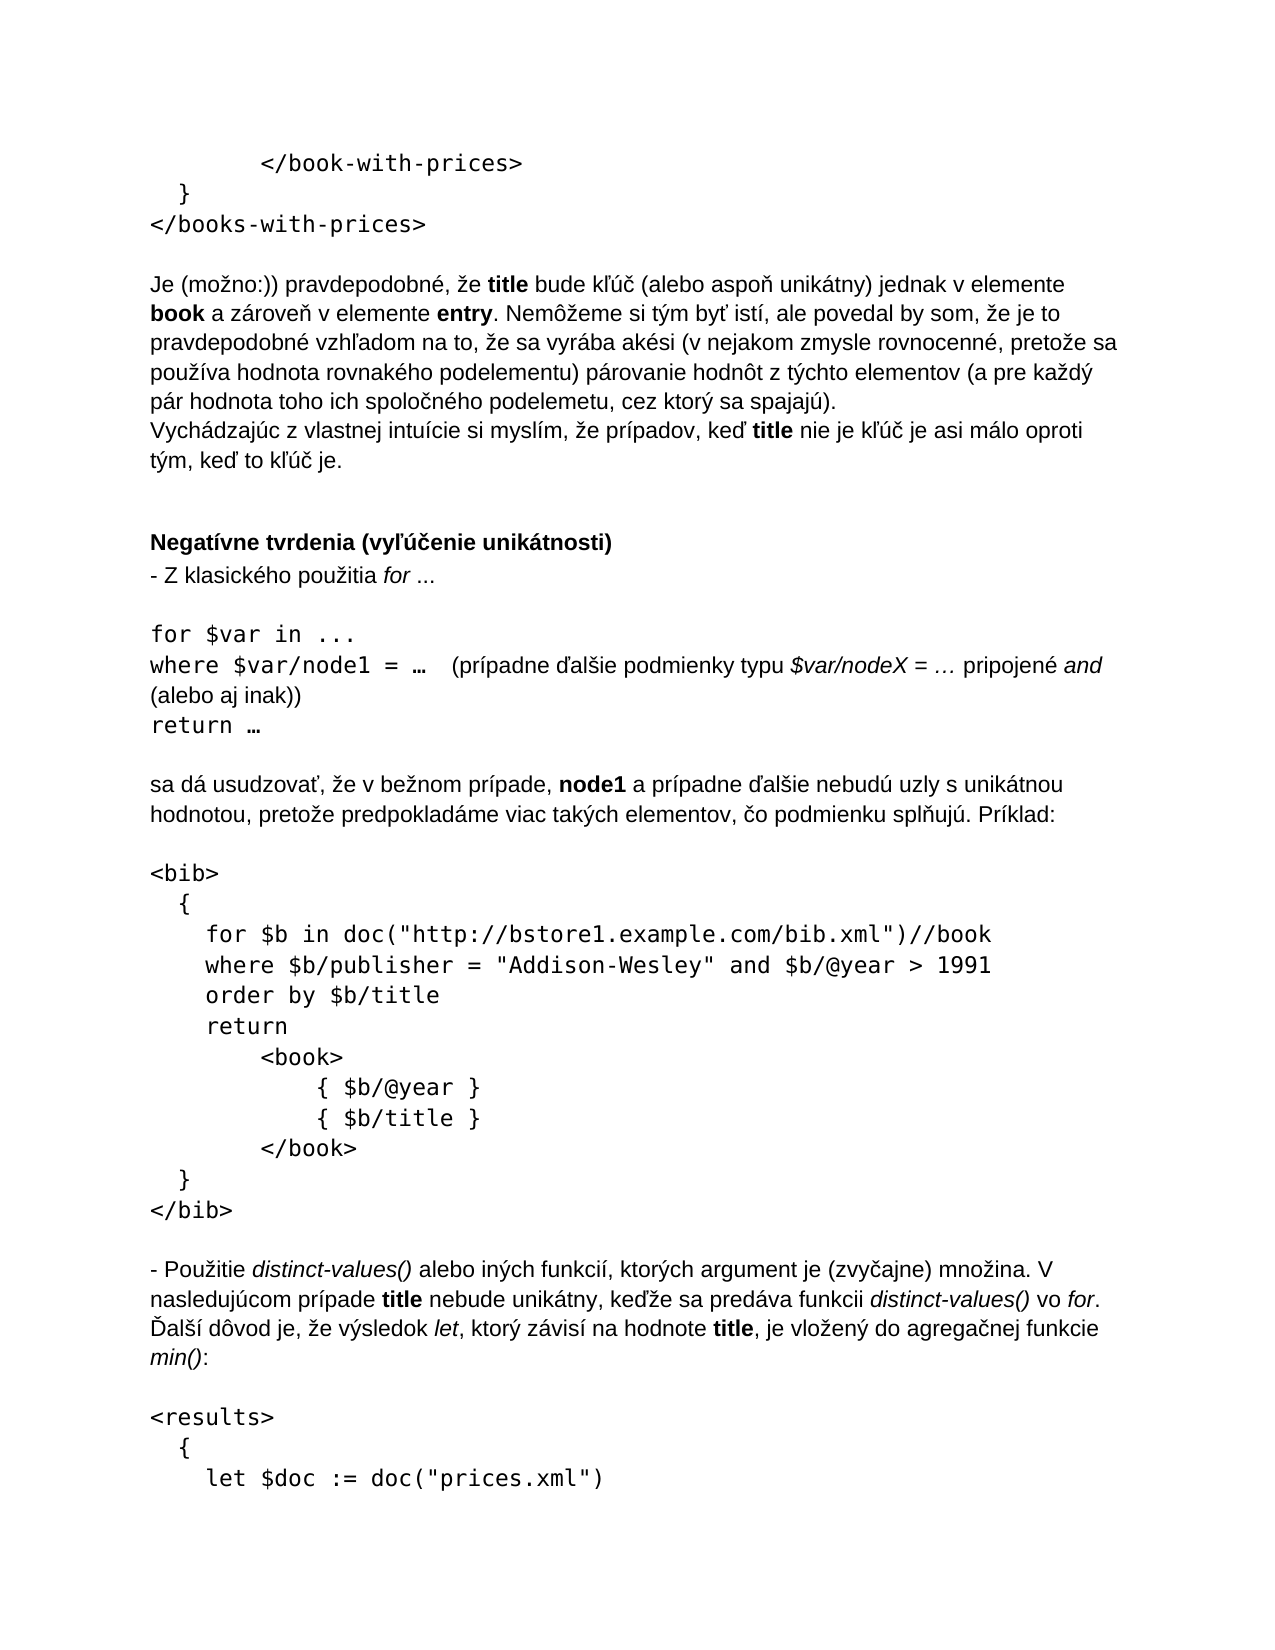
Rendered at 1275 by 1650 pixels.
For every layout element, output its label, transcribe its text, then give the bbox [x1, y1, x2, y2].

text sa dá usudzovať, že v bežnom prípade, node1 a prípadne ďalšie nebudú uzly s unikátnou hodnotou, pretože predpokladáme viac takých elementov, čo podmienku splňujú. Príklad: [150, 772, 1125, 827]
text - Použitie distinct-values() alebo iných funkcií, ktorých argument je (zvyčajne) množina. V nasledujúcom prípade title nebude unikátny, keďže sa predáva funkcii distinct-values() vo for. Ďalší dôvod je, že výsledok let, ktorý závisí na hodnote title, je vložený do agregačnej funkcie min(): [150, 1257, 1125, 1371]
text where $var/node1 = … (prípadne ďalšie podmienky typu $var/nodeX = … pripojené and (alebo aj inak)) [150, 652, 1125, 708]
text <results> { let $doc := doc("prices.xml") [150, 1404, 1125, 1492]
subtitle Negatívne tvrdenia (vyľúčenie unikátnosti) [150, 529, 1125, 555]
text </book-with-prices> } </books-with-prices> [150, 150, 1125, 238]
text Je (možno:)) pravdepodobné, že title bude kľúč (alebo aspoň unikátny) jednak v elemente book a zároveň v elemente entry. Nemôžeme si tým byť istí, ale povedal by som, že je to pravdepodobné vzhľadom na to, že sa vyrába akési (v nejakom zmysle rovnocenné, pretože sa používa hodnota rovnakého podelementu) párovanie hodnôt z týchto elementov (a pre každý pár hodnota toho ich spoločného podelemetu, cez ktorý sa spajajú). [150, 271, 1125, 414]
text - Z klasického použitia for ... [150, 563, 1125, 588]
text return … [150, 712, 1125, 738]
text for $var in ... [150, 621, 1125, 648]
text <bib> { for $b in doc("http://bstore1.example.com/bib.xml")//book where $b/publisher = "Addison-Wesley" and $b/@year > 1991 order by $b/title return <book> { $b/@year } { $b/title } </book> } </bib> [150, 860, 1125, 1223]
text Vychádzajúc z vlastnej intuície si myslím, že prípadov, keď title nie je kľúč je asi málo oproti tým, keď to kľúč je. [150, 418, 1125, 473]
